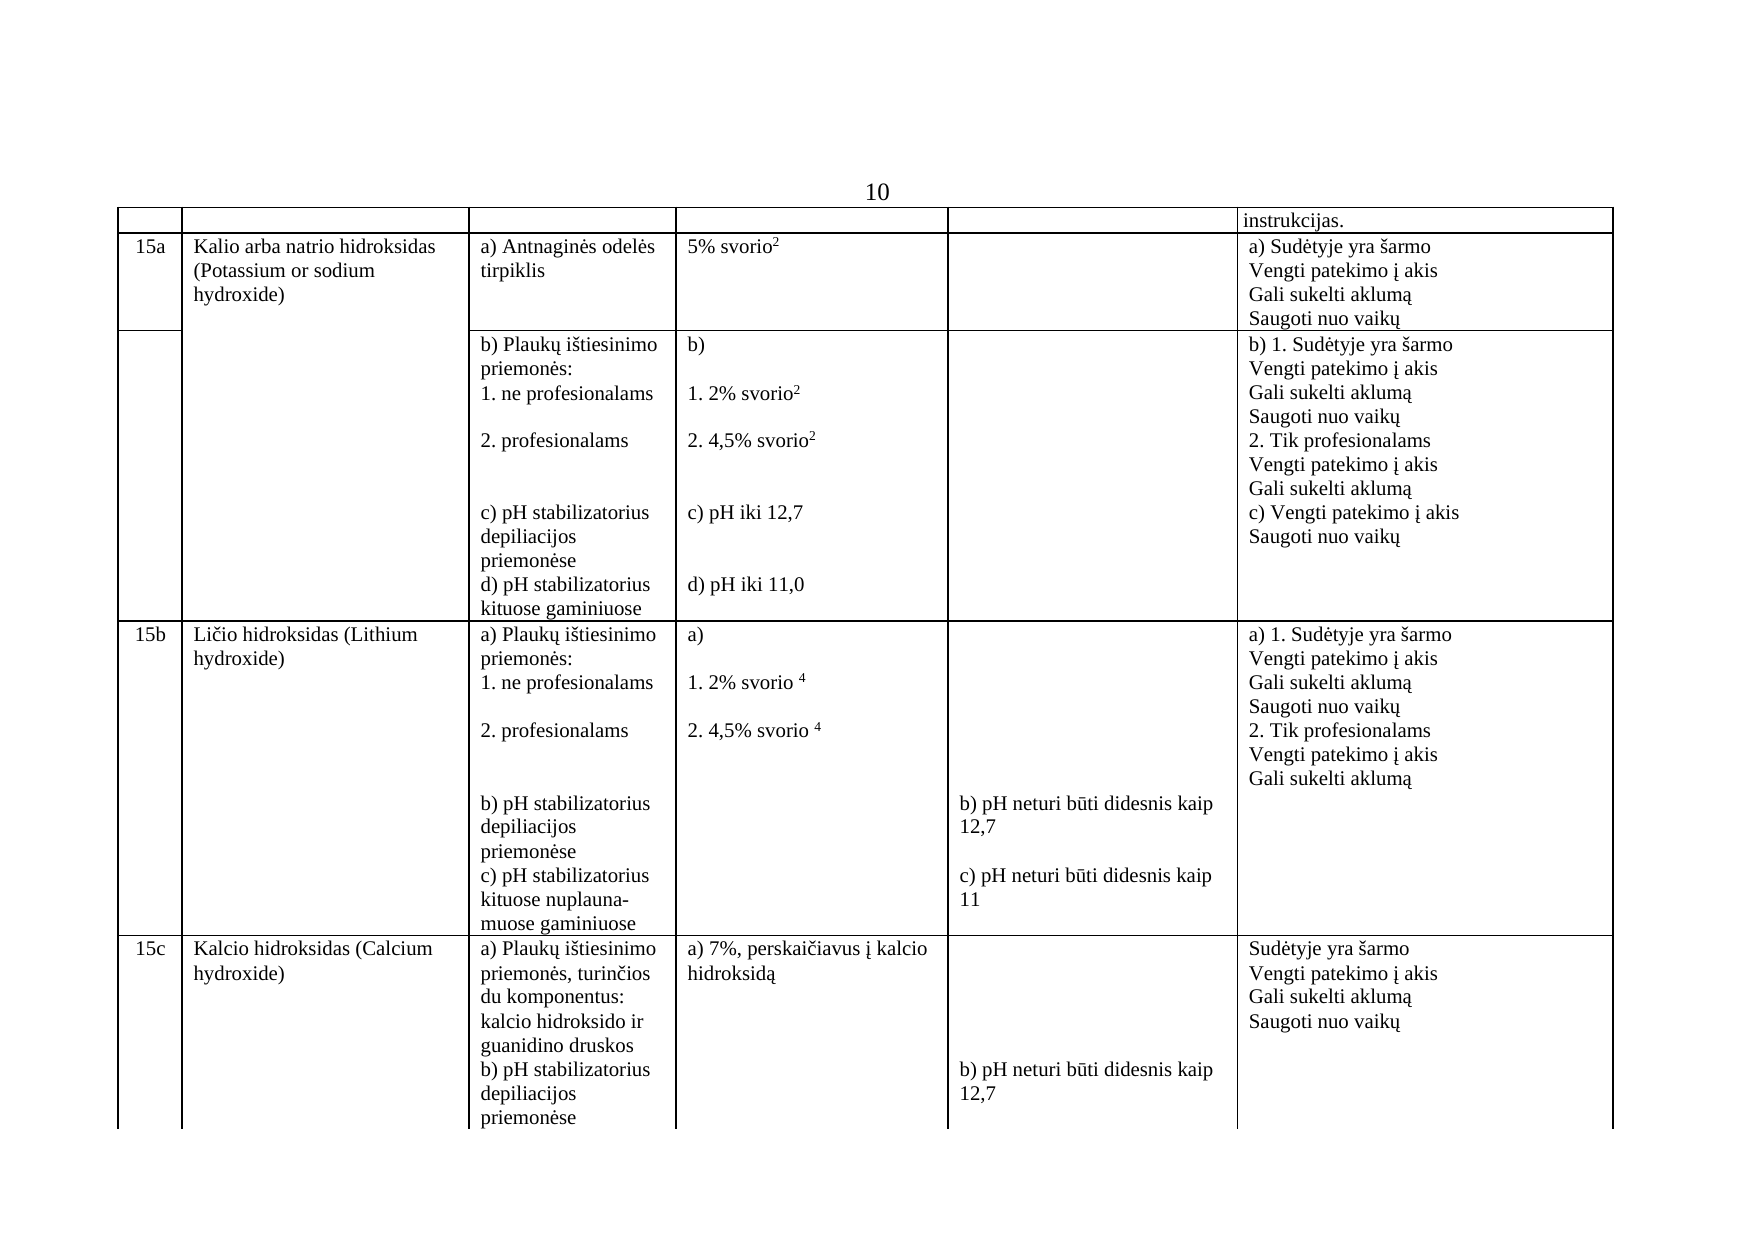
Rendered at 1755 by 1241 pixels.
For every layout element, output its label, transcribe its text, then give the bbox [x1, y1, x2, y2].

table_cell 2. Tik profesionalams Vengti patekimo į akis Gali sukelti aklumą [1238, 718, 1612, 790]
table_cell b) 1. Sudėtyje yra šarmo Vengti patekimo į akis Gali sukelti aklumą Saugoti nuo vaikų [1238, 331, 1612, 428]
table_cell [183, 500, 468, 572]
table_cell [183, 428, 468, 500]
table_cell 2. 4,5% svorio 4 [677, 718, 947, 790]
table_cell [470, 208, 675, 232]
table_cell b) pH stabilizatorius depiliacijos priemonėse [470, 1057, 675, 1129]
table_cell [1614, 232, 1754, 330]
table_cell 2. 4,5% svorio2 [677, 428, 947, 500]
table_cell a) Plaukų ištiesinimo priemonės, turinčios du komponentus: kalcio hidroksido ir guanidino druskos [470, 936, 675, 1057]
table_cell [119, 500, 181, 572]
table_cell [119, 718, 181, 790]
table_cell [119, 790, 181, 863]
table_cell a) Antnaginės odelės tirpiklis [470, 234, 675, 330]
table_cell Sudėtyje yra šarmo Vengti patekimo į akis Gali sukelti aklumą Saugoti nuo vaikų [1238, 936, 1612, 1057]
table_cell [1614, 863, 1754, 935]
table_cell [949, 428, 1237, 500]
table_cell 1. ne profesionalams [470, 380, 675, 428]
table_cell d) pH iki 11,0 [677, 572, 947, 620]
table_cell 1. 2% svorio2 [677, 380, 947, 428]
table_cell a) Sudėtyje yra šarmo Vengti patekimo į akis Gali sukelti aklumą Saugoti nuo vaikų [1238, 234, 1612, 330]
table_cell c) pH stabilizatorius kituose nuplauna-muose gaminiuose [470, 863, 675, 935]
table_cell 15c [119, 936, 181, 1057]
table_cell [1614, 330, 1754, 380]
table_cell 5% svorio2 [677, 234, 947, 330]
table_cell [949, 622, 1237, 718]
table_cell [183, 208, 468, 232]
table_cell [183, 718, 468, 790]
table_cell b) Plaukų ištiesinimo priemonės: [470, 331, 675, 380]
table_cell Kalio arba natrio hidroksidas (Potassium or sodium hydroxide) [183, 234, 468, 428]
table_cell [183, 1057, 468, 1129]
table_cell c) pH iki 12,7 [677, 500, 947, 572]
table_cell [949, 234, 1237, 330]
table_cell [1614, 718, 1754, 790]
table_cell [119, 428, 181, 500]
table_cell [949, 380, 1237, 428]
table_cell [949, 500, 1237, 572]
table_cell d) pH stabilizatorius kituose gaminiuose [470, 572, 675, 620]
table_cell [1238, 790, 1612, 863]
table_cell [119, 208, 181, 232]
table_cell [183, 572, 468, 620]
table_cell [1614, 572, 1754, 620]
table_cell [949, 208, 1237, 232]
table_cell [677, 208, 947, 232]
table_cell [677, 790, 947, 863]
table_cell [949, 572, 1237, 620]
table_cell b) [677, 331, 947, 380]
table_cell a) Plaukų ištiesinimo priemonės: 1. ne profesionalams [470, 622, 675, 718]
table_cell [183, 863, 468, 935]
table_cell [677, 1057, 947, 1129]
table_cell instrukcijas. [1238, 208, 1612, 232]
table_cell [1614, 380, 1754, 428]
table_cell c) pH stabilizatorius depiliacijos priemonėse [470, 500, 675, 572]
table_cell [119, 572, 181, 620]
table_cell c) Vengti patekimo į akis Saugoti nuo vaikų [1238, 500, 1612, 572]
table_cell 2. Tik profesionalams Vengti patekimo į akis Gali sukelti aklumą [1238, 428, 1612, 500]
table_cell [949, 936, 1237, 1057]
table_cell [1614, 428, 1754, 500]
table_cell 2. profesionalams [470, 718, 675, 790]
table_cell 2. profesionalams [470, 428, 675, 500]
table_cell Ličio hidroksidas (Lithium hydroxide) [183, 622, 468, 718]
table_cell [1238, 572, 1612, 620]
table_cell [183, 790, 468, 863]
table_cell a) 7%, perskaičiavus į kalcio hidroksidą [677, 936, 947, 1057]
table_cell [119, 331, 181, 380]
table_cell [949, 331, 1237, 380]
table_cell [119, 1057, 181, 1129]
table_cell [1614, 1057, 1754, 1129]
table_cell [1614, 790, 1754, 863]
table_cell c) pH neturi būti didesnis kaip 11 [949, 863, 1237, 935]
table_cell b) pH neturi būti didesnis kaip 12,7 [949, 1057, 1237, 1129]
table_cell Kalcio hidroksidas (Calcium hydroxide) [183, 936, 468, 1057]
table_cell [677, 863, 947, 935]
table_cell 15b [119, 622, 181, 718]
table_cell [1614, 500, 1754, 572]
table_cell a) 1. 2% svorio 4 [677, 622, 947, 718]
table_cell [1614, 935, 1754, 1057]
table_cell 15a [119, 234, 181, 330]
table_cell b) pH neturi būti didesnis kaip 12,7 [949, 790, 1237, 863]
table_cell [1238, 1057, 1612, 1129]
table_cell [119, 863, 181, 935]
table_cell [1238, 863, 1612, 935]
table_cell a) 1. Sudėtyje yra šarmo Vengti patekimo į akis Gali sukelti aklumą Saugoti nuo vaikų [1238, 622, 1612, 718]
table_cell b) pH stabilizatorius depiliacijos priemonėse [470, 790, 675, 863]
table_cell [119, 380, 181, 428]
table_cell [1614, 207, 1754, 232]
table_cell [949, 718, 1237, 790]
table_cell [1614, 620, 1754, 718]
